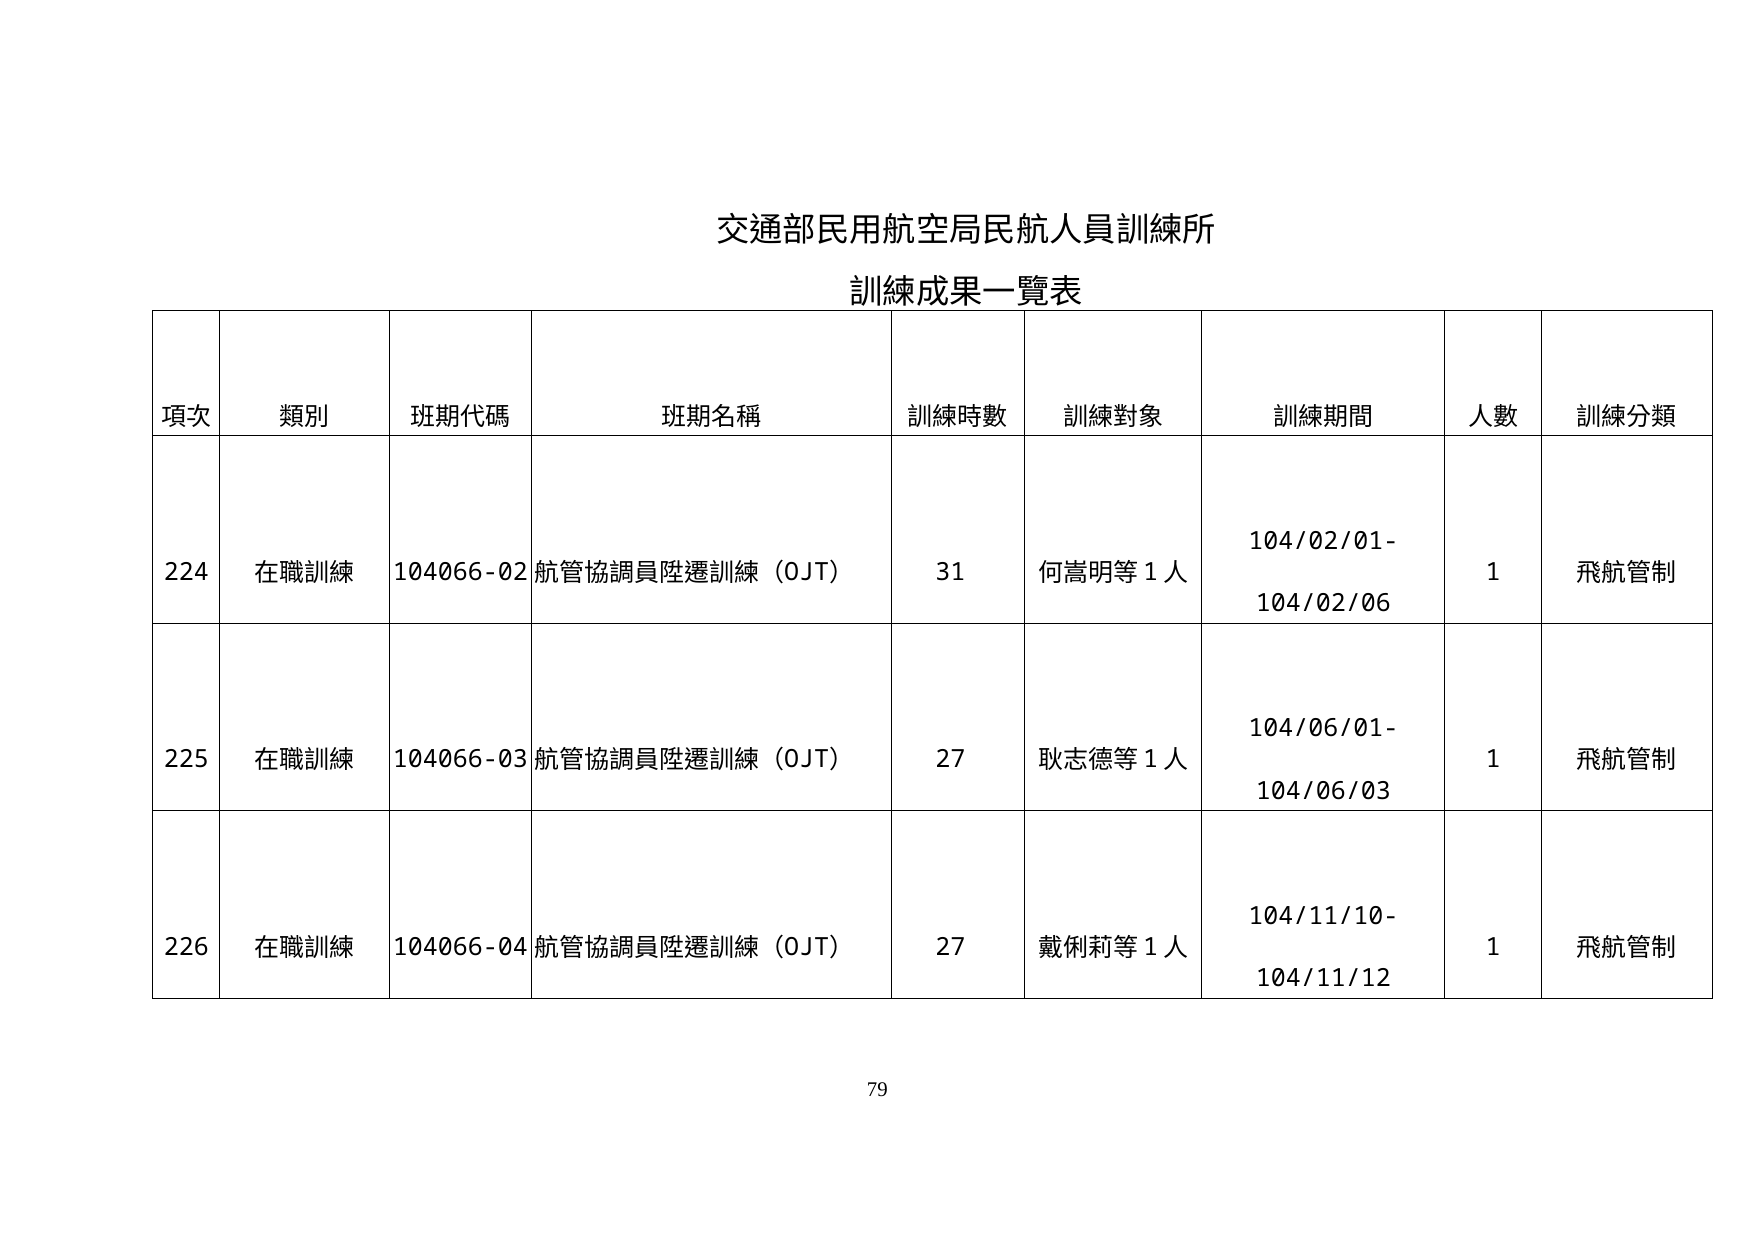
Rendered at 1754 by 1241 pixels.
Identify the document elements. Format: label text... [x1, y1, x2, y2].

table_cell 訓練分類 [1542, 311, 1712, 435]
table_cell 戴俐莉等1人 [1025, 811, 1201, 998]
table_cell 104/11/10-104/11/12 [1202, 811, 1444, 998]
table_cell 225 [153, 624, 219, 810]
table_cell 27 [892, 811, 1024, 998]
table_cell 耿志德等1人 [1025, 624, 1201, 810]
table_cell 104/06/01-104/06/03 [1202, 624, 1444, 810]
table_cell 航管協調員陞遷訓練（OJT） [532, 624, 891, 810]
table_cell 31 [892, 436, 1024, 623]
table_cell 飛航管制 [1542, 436, 1712, 623]
table_cell 航管協調員陞遷訓練（OJT） [532, 436, 891, 623]
table_cell 226 [153, 811, 219, 998]
table_cell 104066-03 [390, 624, 531, 810]
table_cell 班期代碼 [390, 311, 531, 435]
table_cell 何嵩明等1人 [1025, 436, 1201, 623]
table_cell 27 [892, 624, 1024, 810]
table_cell 在職訓練 [220, 624, 389, 810]
table_cell 項次 [153, 311, 219, 435]
table_cell 224 [153, 436, 219, 623]
table_cell 在職訓練 [220, 811, 389, 998]
table_cell 1 [1445, 811, 1541, 998]
table_cell 訓練成果一覽表 [220, 248, 1712, 310]
table_header [153, 185, 219, 248]
table_cell 飛航管制 [1542, 624, 1712, 810]
table_cell 班期名稱 [532, 311, 891, 435]
table_cell 1 [1445, 436, 1541, 623]
table_cell 104066-04 [390, 811, 531, 998]
table_header 交通部民用航空局民航人員訓練所 [220, 185, 1712, 248]
table_cell 訓練期間 [1202, 311, 1444, 435]
table_cell 航管協調員陞遷訓練（OJT） [532, 811, 891, 998]
table_cell 104066-02 [390, 436, 531, 623]
table_cell 訓練時數 [892, 311, 1024, 435]
table_cell [153, 248, 219, 310]
table_cell 104/02/01-104/02/06 [1202, 436, 1444, 623]
table_cell 訓練對象 [1025, 311, 1201, 435]
table_cell 類別 [220, 311, 389, 435]
table_cell 1 [1445, 624, 1541, 810]
table_cell 人數 [1445, 311, 1541, 435]
table_cell 在職訓練 [220, 436, 389, 623]
table_cell 飛航管制 [1542, 811, 1712, 998]
